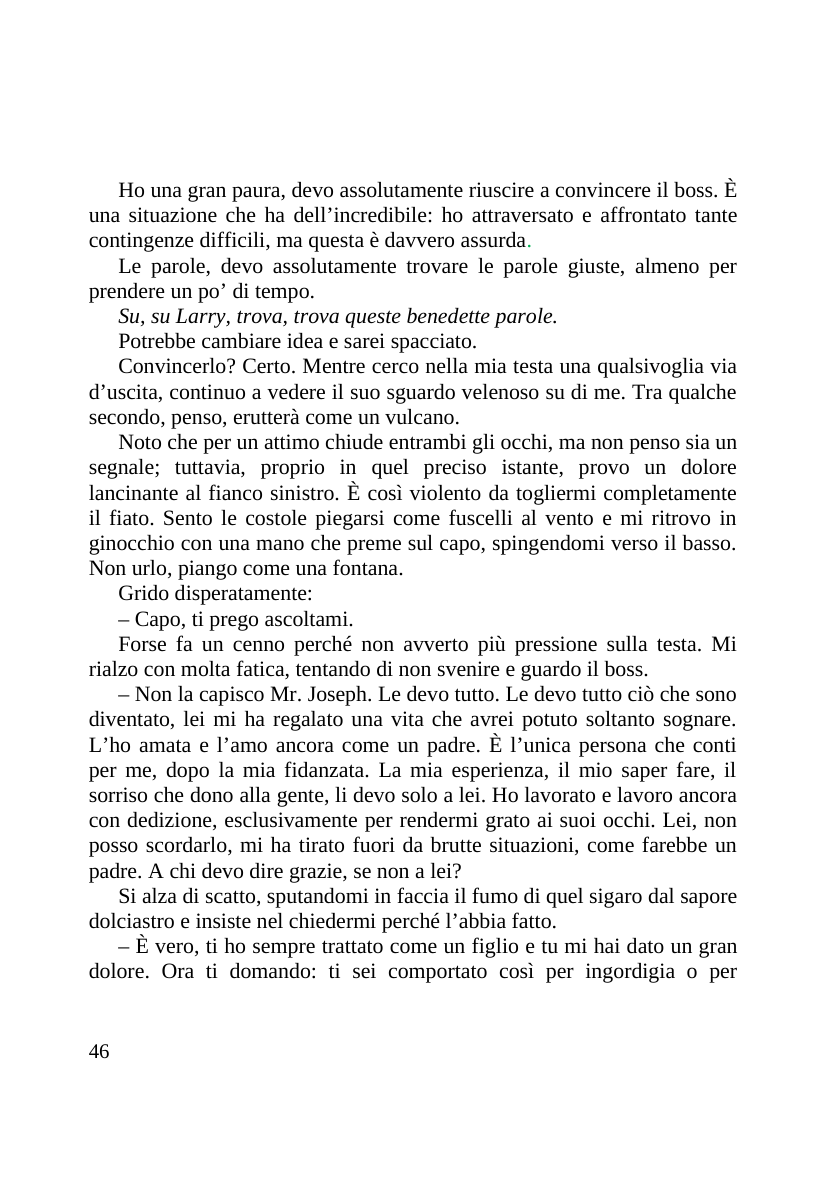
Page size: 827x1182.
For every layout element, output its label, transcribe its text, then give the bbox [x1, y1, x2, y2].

text Su, su Larry, trova, trova queste benedette parole. [88, 303, 738, 328]
text – È vero, ti ho sempre trattato come un figlio e tu mi hai dato un gran dolore. Ora ti domando: ti sei comportato così per ingordigia o per [88, 933, 738, 984]
text Potrebbe cambiare idea e sarei spacciato. [88, 328, 738, 353]
text Forse fa un cenno perché non avverto più pressione sulla testa. Mi rialzo con molta fatica, tentando di non svenire e guardo il boss. [88, 631, 738, 681]
text Ho una gran paura, devo assolutamente riuscire a convincere il boss. È una situazione che ha dell’incredibile: ho attraversato e affrontato tante contingenze difficili, ma questa è davvero assurda. [88, 177, 738, 253]
text Le parole, devo assolutamente trovare le parole giuste, almeno per prendere un po’ di tempo. [88, 253, 738, 303]
text Si alza di scatto, sputandomi in faccia il fumo di quel sigaro dal sapore dolciastro e insiste nel chiedermi perché l’abbia fatto. [88, 883, 738, 933]
text Noto che per un attimo chiude entrambi gli occhi, ma non penso sia un segnale; tuttavia, proprio in quel preciso istante, provo un dolore lancinante al fianco sinistro. È così violento da togliermi completamente il fiato. Sento le costole piegarsi come fuscelli al vento e mi ritrovo in ginocchio con una mano che preme sul capo, spingendomi verso il basso. Non urlo, piango come una fontana. [88, 429, 738, 580]
text Grido disperatamente: [88, 580, 738, 606]
text Convincerlo? Certo. Mentre cerco nella mia testa una qualsivoglia via d’uscita, continuo a vedere il suo sguardo velenoso su di me. Tra qualche secondo, penso, erutterà come un vulcano. [88, 353, 738, 429]
text – Non la capisco Mr. Joseph. Le devo tutto. Le devo tutto ciò che sono diventato, lei mi ha regalato una vita che avrei potuto soltanto sognare. L’ho amata e l’amo ancora come un padre. È l’unica persona che conti per me, dopo la mia fidanzata. La mia esperienza, il mio saper fare, il sorriso che dono alla gente, li devo solo a lei. Ho lavorato e lavoro ancora con dedizione, esclusivamente per rendermi grato ai suoi occhi. Lei, non posso scordarlo, mi ha tirato fuori da brutte situazioni, come farebbe un padre. A chi devo dire grazie, se non a lei? [88, 681, 738, 883]
text – Capo, ti prego ascoltami. [88, 606, 738, 631]
